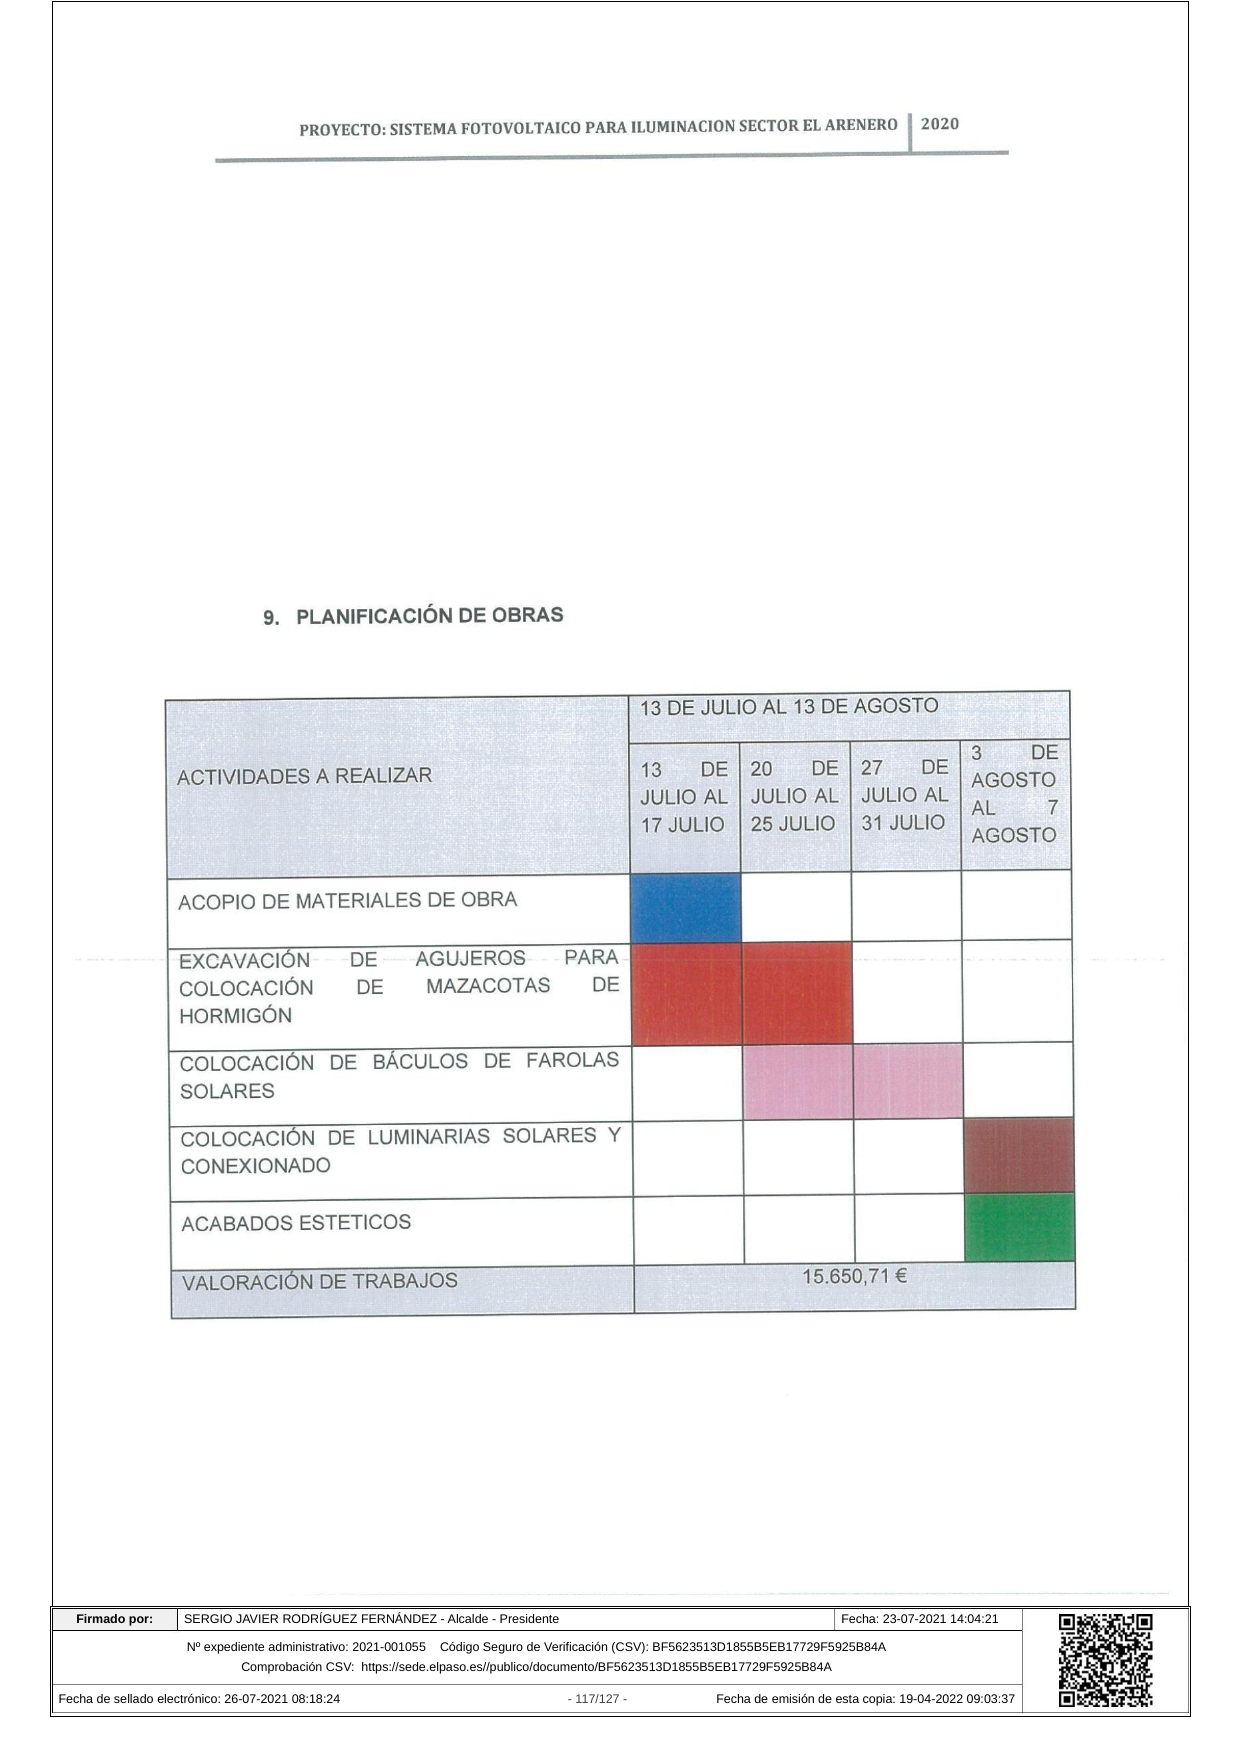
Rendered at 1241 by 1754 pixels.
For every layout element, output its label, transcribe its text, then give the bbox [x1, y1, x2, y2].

text Firmado por: [76, 1612, 172, 1626]
picture [53, 2, 1188, 1606]
text Fecha: 23-07-2021 14:04:21 [841, 1612, 1022, 1626]
text - 117/127 - [568, 1693, 647, 1707]
text Comprobación CSV: https://sede.elpaso.es//publico/documento/BF5623513D1855B5EB17729F5925B84A [241, 1661, 912, 1674]
text Fecha de sellado electrónico: 26-07-2021 08:18:24 [58, 1692, 365, 1706]
text Fecha de emisión de esta copia: 19-04-2022 09:03:37 [716, 1692, 1041, 1706]
picture [51, 1607, 1190, 1716]
text SERGIO JAVIER RODRÍGUEZ FERNÁNDEZ - Alcalde - Presidente [184, 1612, 586, 1626]
text Nº expediente administrativo: 2021-001055 Código Seguro de Verificación (CSV): BF5623513D1855B5EB17729F5925B84A [187, 1640, 912, 1654]
